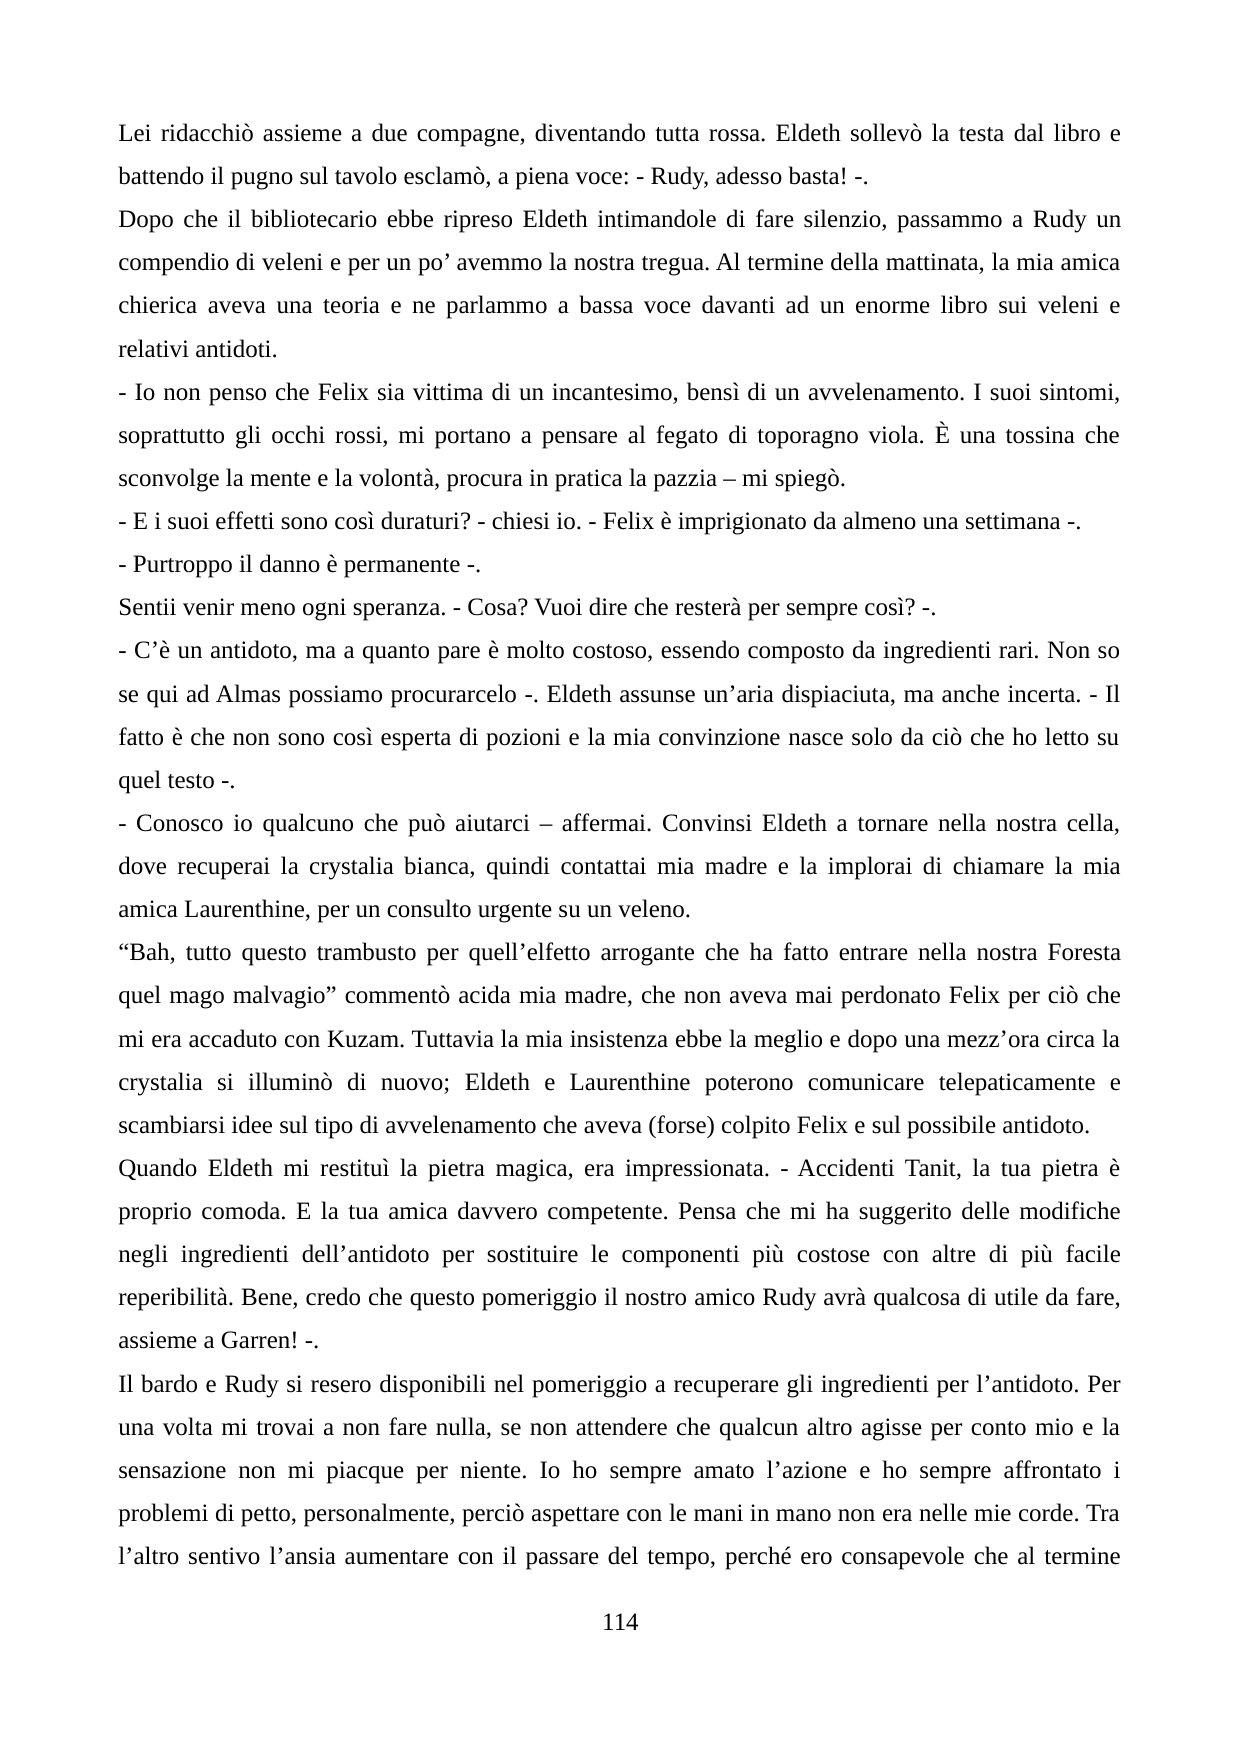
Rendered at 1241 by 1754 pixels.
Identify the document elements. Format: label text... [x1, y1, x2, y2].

text - E i suoi effetti sono così duraturi? - chiesi io. - Felix è imprigionato da almeno una settimana -. [118, 506, 1122, 535]
text - Conosco io qualcuno che può aiutarci – affermai. Convinsi Eldeth a tornare nella nostra cella, dove recuperai la crystalia bianca, quindi contattai mia madre e la implorai di chiamare la mia amica Laurenthine, per un consulto urgente su un veleno. [118, 808, 1122, 923]
text Quando Eldeth mi restituì la pietra magica, era impressionata. - Accidenti Tanit, la tua pietra è proprio comoda. E la tua amica davvero competente. Pensa che mi ha suggerito delle modifiche negli ingredienti dell’antidoto per sostituire le componenti più costose con altre di più facile reperibilità. Bene, credo che questo pomeriggio il nostro amico Rudy avrà qualcosa di utile da fare, assieme a Garren! -. [118, 1153, 1122, 1354]
text “Bah, tutto questo trambusto per quell’elfetto arrogante che ha fatto entrare nella nostra Foresta quel mago malvagio” commentò acida mia madre, che non aveva mai perdonato Felix per ciò che mi era accaduto con Kuzam. Tuttavia la mia insistenza ebbe la meglio e dopo una mezz’ora circa la crystalia si illuminò di nuovo; Eldeth e Laurenthine poterono comunicare telepaticamente e scambiarsi idee sul tipo di avvelenamento che aveva (forse) colpito Felix e sul possibile antidoto. [118, 937, 1122, 1139]
text - Purtroppo il danno è permanente -. [118, 549, 1122, 578]
text Sentii venir meno ogni speranza. - Cosa? Vuoi dire che resterà per sempre così? -. [118, 592, 1122, 621]
text - C’è un antidoto, ma a quanto pare è molto costoso, essendo composto da ingredienti rari. Non so se qui ad Almas possiamo procurarcelo -. Eldeth assunse un’aria dispiaciuta, ma anche incerta. - Il fatto è che non sono così esperta di pozioni e la mia convinzione nasce solo da ciò che ho letto su quel testo -. [118, 636, 1122, 794]
text Dopo che il bibliotecario ebbe ripreso Eldeth intimandole di fare silenzio, passammo a Rudy un compendio di veleni e per un po’ avemmo la nostra tregua. Al termine della mattinata, la mia amica chierica aveva una teoria e ne parlammo a bassa voce davanti ad un enorme libro sui veleni e relativi antidoti. [118, 204, 1122, 362]
text Lei ridacchiò assieme a due compagne, diventando tutta rossa. Eldeth sollevò la testa dal libro e battendo il pugno sul tavolo esclamò, a piena voce: - Rudy, adesso basta! -. [118, 118, 1122, 190]
text Il bardo e Rudy si resero disponibili nel pomeriggio a recuperare gli ingredienti per l’antidoto. Per una volta mi trovai a non fare nulla, se non attendere che qualcun altro agisse per conto mio e la sensazione non mi piacque per niente. Io ho sempre amato l’azione e ho sempre affrontato i problemi di petto, personalmente, perciò aspettare con le mani in mano non era nelle mie corde. Tra l’altro sentivo l’ansia aumentare con il passare del tempo, perché ero consapevole che al termine [118, 1369, 1122, 1570]
text - Io non penso che Felix sia vittima di un incantesimo, bensì di un avvelenamento. I suoi sintomi, soprattutto gli occhi rossi, mi portano a pensare al fegato di toporagno viola. È una tossina che sconvolge la mente e la volontà, procura in pratica la pazzia – mi spiegò. [118, 377, 1122, 492]
